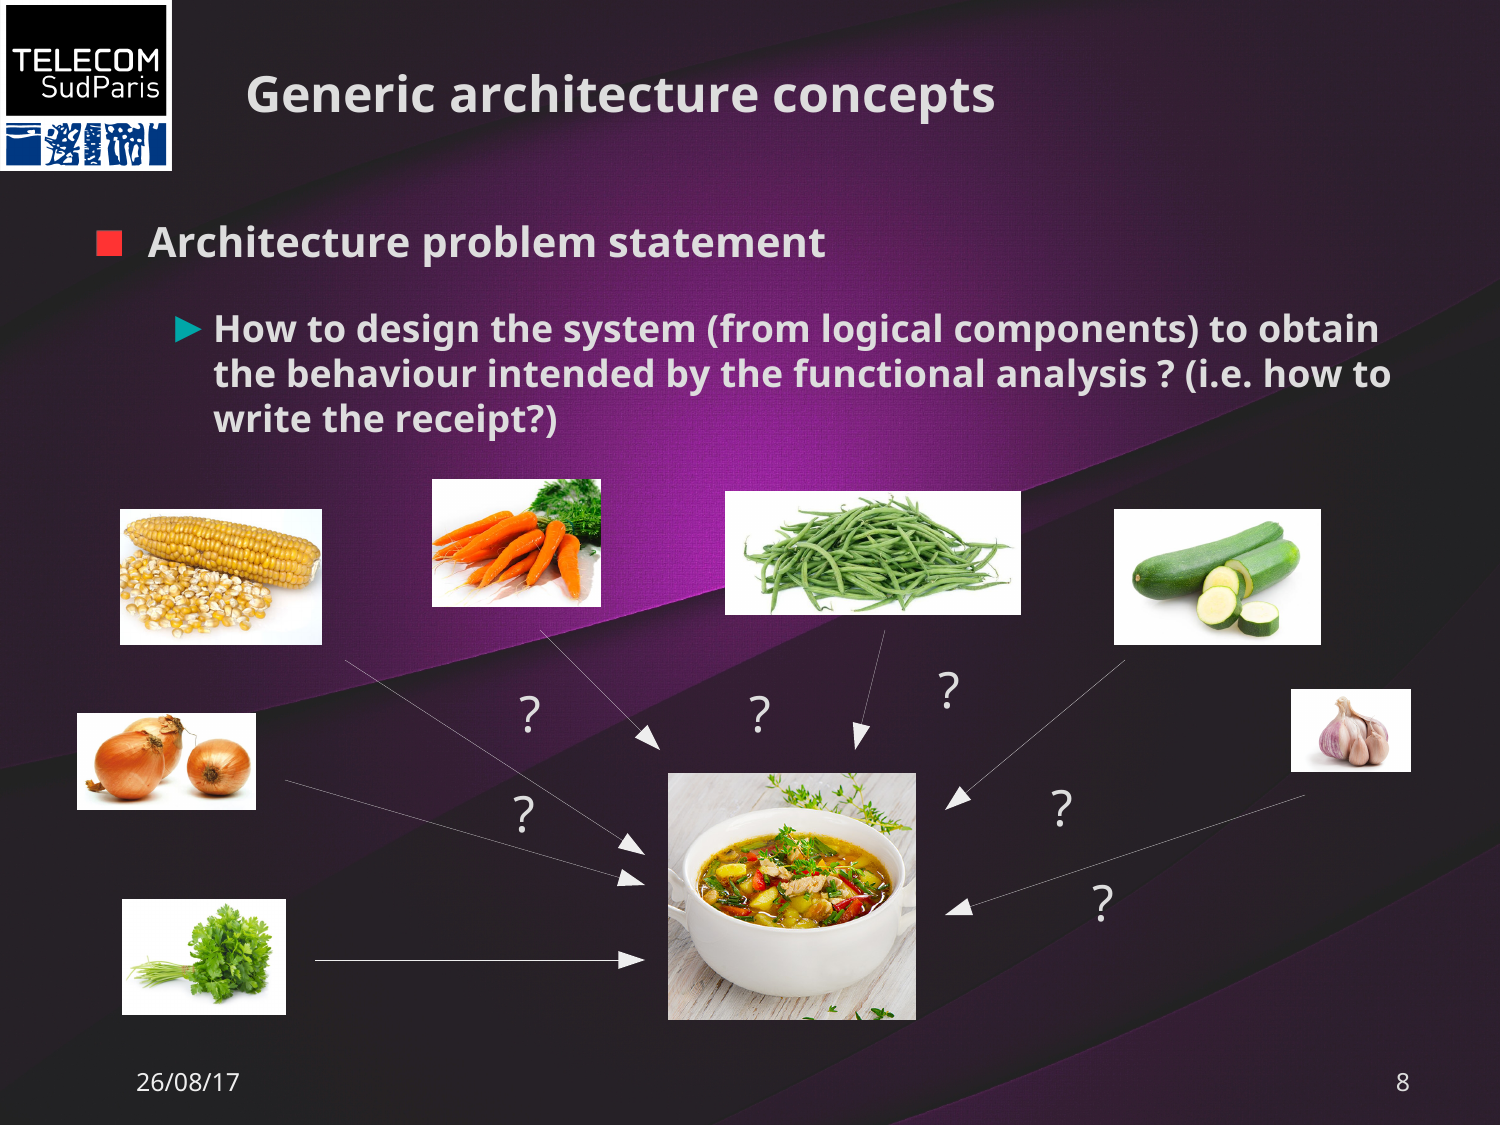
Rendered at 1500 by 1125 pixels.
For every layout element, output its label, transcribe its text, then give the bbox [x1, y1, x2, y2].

picture [0, 0, 1500, 1125]
text_box ? [504, 675, 580, 750]
text_box ? [923, 651, 999, 727]
title Generic architecture concepts [230, 19, 1429, 165]
text_box ? [735, 675, 811, 750]
text_box ? [498, 775, 574, 851]
text_box ? [1077, 864, 1153, 939]
text_box ? [1036, 769, 1112, 845]
list Architecture problem statement How to design the system (from logical components) to obtain the behaviour intended by the functional analysis ? (i.e. how to write the receipt?) [76, 207, 1427, 977]
